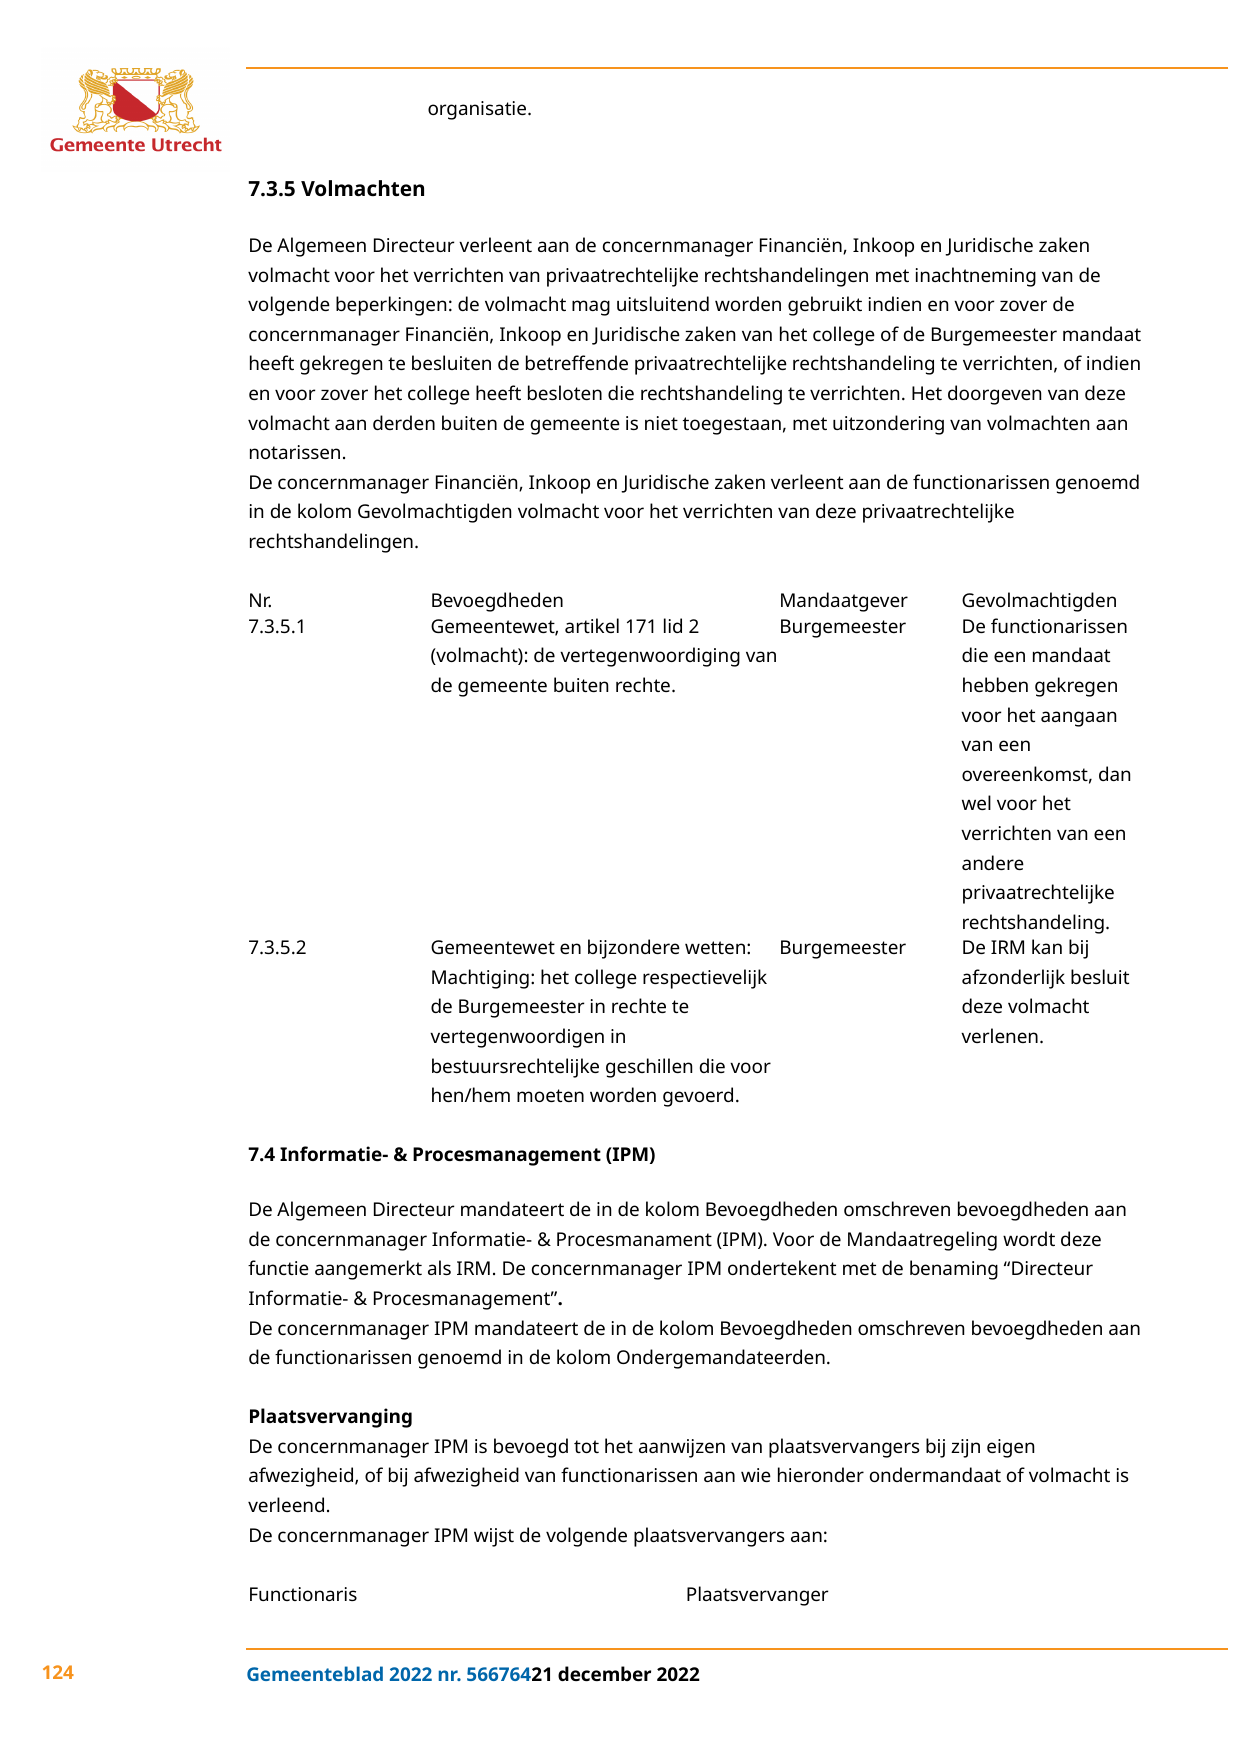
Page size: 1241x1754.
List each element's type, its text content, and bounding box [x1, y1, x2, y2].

table_cell organisatie. [427, 95, 793, 121]
table_header Bevoegdheden [430, 587, 779, 613]
table_cell [793, 95, 972, 121]
table_cell [248, 95, 427, 121]
text De concernmanager IPM wijst de volgende plaatsvervangers aan: [248, 1522, 1152, 1547]
table_header Functionaris [248, 1581, 686, 1607]
table_cell [973, 95, 1152, 121]
table_cell De IRM kan bij afzonderlijk besluit deze volmacht verlenen. [961, 935, 1152, 1108]
table_cell 7.3.5.1 [248, 613, 430, 934]
text 7.3.5 Volmachten [248, 174, 1152, 203]
text 7.4 Informatie- & Procesmanagement (IPM) [248, 1141, 1152, 1167]
table_cell Burgemeester [779, 613, 961, 934]
table_header Gevolmachtigden [961, 587, 1152, 613]
text De concernmanager IPM mandateert de in de kolom Bevoegdheden omschreven bevoegdheden aan de functionarissen genoemd in de kolom Ondergemandateerden. [248, 1315, 1152, 1370]
table_cell 7.3.5.2 [248, 935, 430, 1108]
picture [41, 47, 231, 172]
text De concernmanager IPM is bevoegd tot het aanwijzen van plaatsvervangers bij zijn eigen afwezigheid, of bij afwezigheid van functionarissen aan wie hieronder ondermandaat of volmacht is verleend. [248, 1433, 1152, 1518]
table_header Nr. [248, 587, 430, 613]
text De Algemeen Directeur mandateert de in de kolom Bevoegdheden omschreven bevoegdheden aan de concernmanager Informatie- & Procesmanament (IPM). Voor de Mandaatregeling wordt deze functie aangemerkt als IRM. De concernmanager IPM ondertekent met de benaming “Directeur Informatie- & Procesmanagement”. [248, 1196, 1152, 1311]
text Plaatsvervanging [248, 1403, 1152, 1429]
text De Algemeen Directeur verleent aan de concernmanager Financiën, Inkoop en Juridische zaken volmacht voor het verrichten van privaatrechtelijke rechtshandelingen met inachtneming van de volgende beperkingen: de volmacht mag uitsluitend worden gebruikt indien en voor zover de concernmanager Financiën, Inkoop en Juridische zaken van het college of de Burgemeester mandaat heeft gekregen te besluiten de betreffende privaatrechtelijke rechtshandeling te verrichten, of indien en voor zover het college heeft besloten die rechtshandeling te verrichten. Het doorgeven van deze volmacht aan derden buiten de gemeente is niet toegestaan, met uitzondering van volmachten aan notarissen. [248, 232, 1152, 465]
table_header Mandaatgever [779, 587, 961, 613]
table_header Plaatsvervanger [686, 1581, 1152, 1607]
table_cell Gemeentewet, artikel 171 lid 2 (volmacht): de vertegenwoordiging van de gemeente buiten rechte. [430, 613, 779, 934]
text De concernmanager Financiën, Inkoop en Juridische zaken verleent aan de functionarissen genoemd in de kolom Gevolmachtigden volmacht voor het verrichten van deze privaatrechtelijke rechtshandelingen. [248, 469, 1152, 554]
table_cell Burgemeester [779, 935, 961, 1108]
table_cell De functionarissen die een mandaat hebben gekregen voor het aangaan van een overeenkomst, dan wel voor het verrichten van een andere privaatrechtelijke rechtshandeling. [961, 613, 1152, 934]
table_cell Gemeentewet en bijzondere wetten: Machtiging: het college respectievelijk de Burgemeester in rechte te vertegenwoordigen in bestuursrechtelijke geschillen die voor hen/hem moeten worden gevoerd. [430, 935, 779, 1108]
